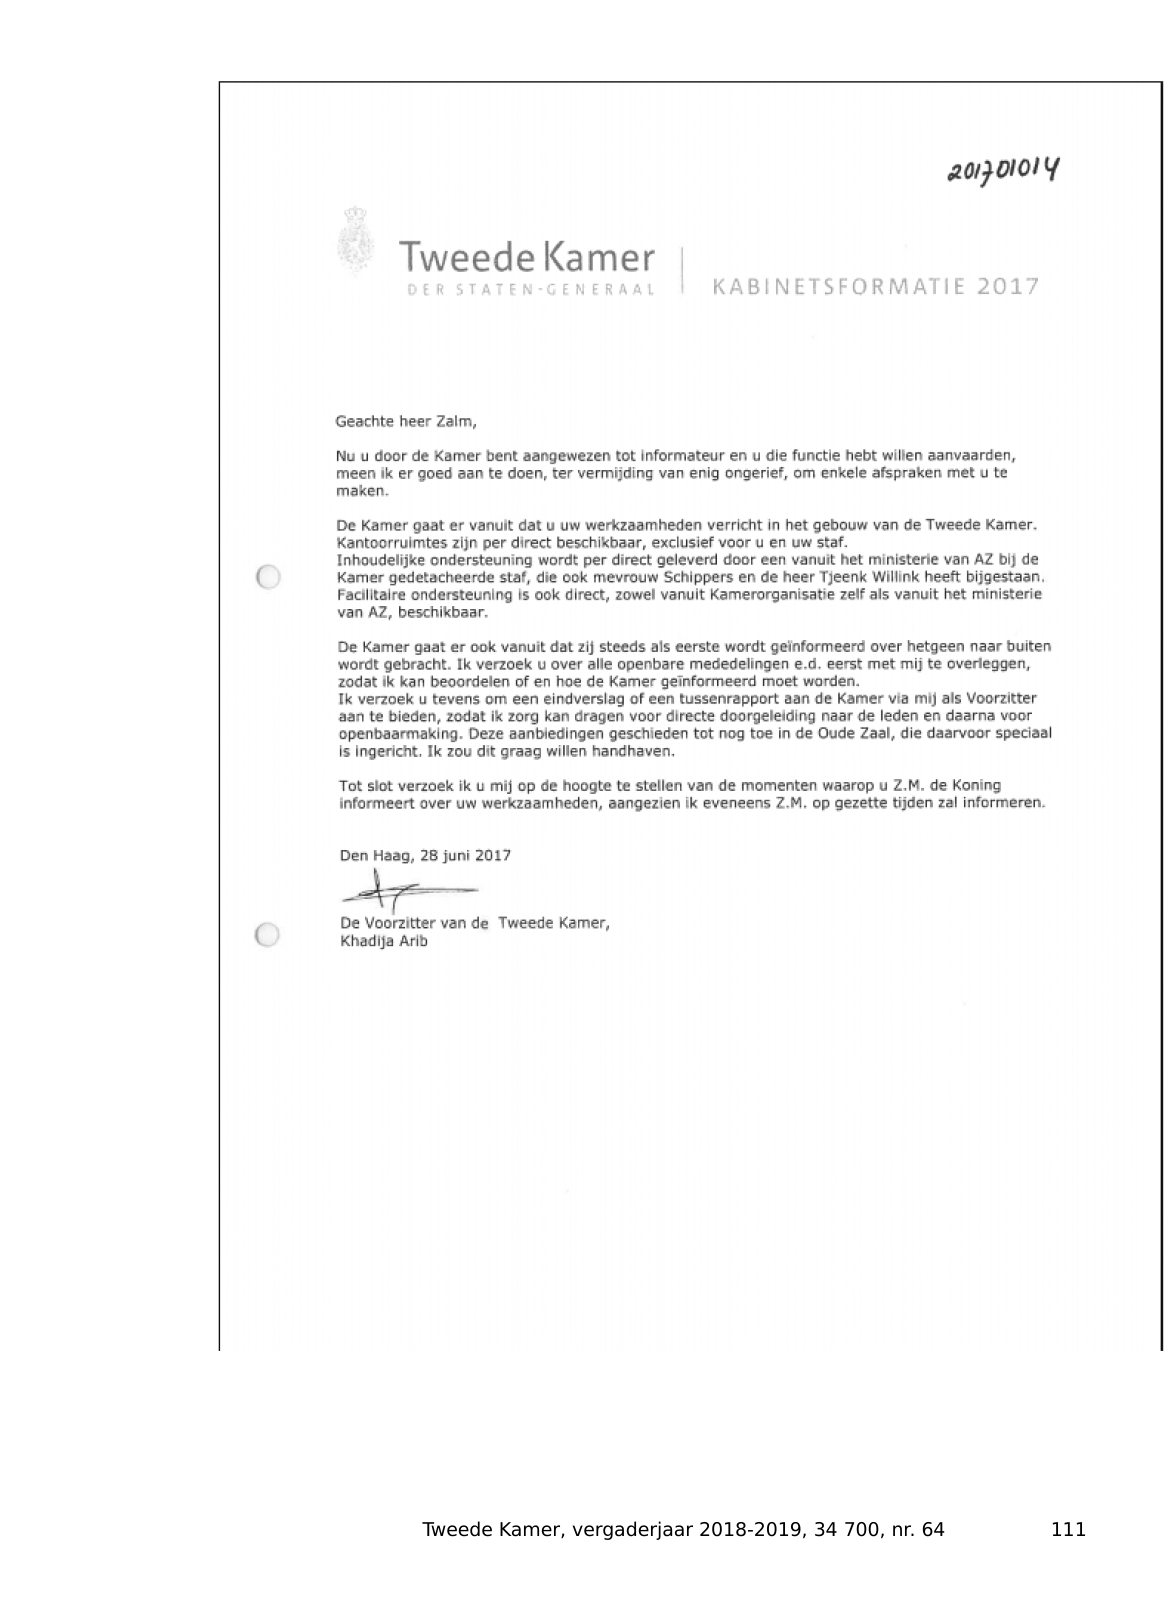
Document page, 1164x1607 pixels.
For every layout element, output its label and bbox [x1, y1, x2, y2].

picture [218, 81, 1164, 1351]
